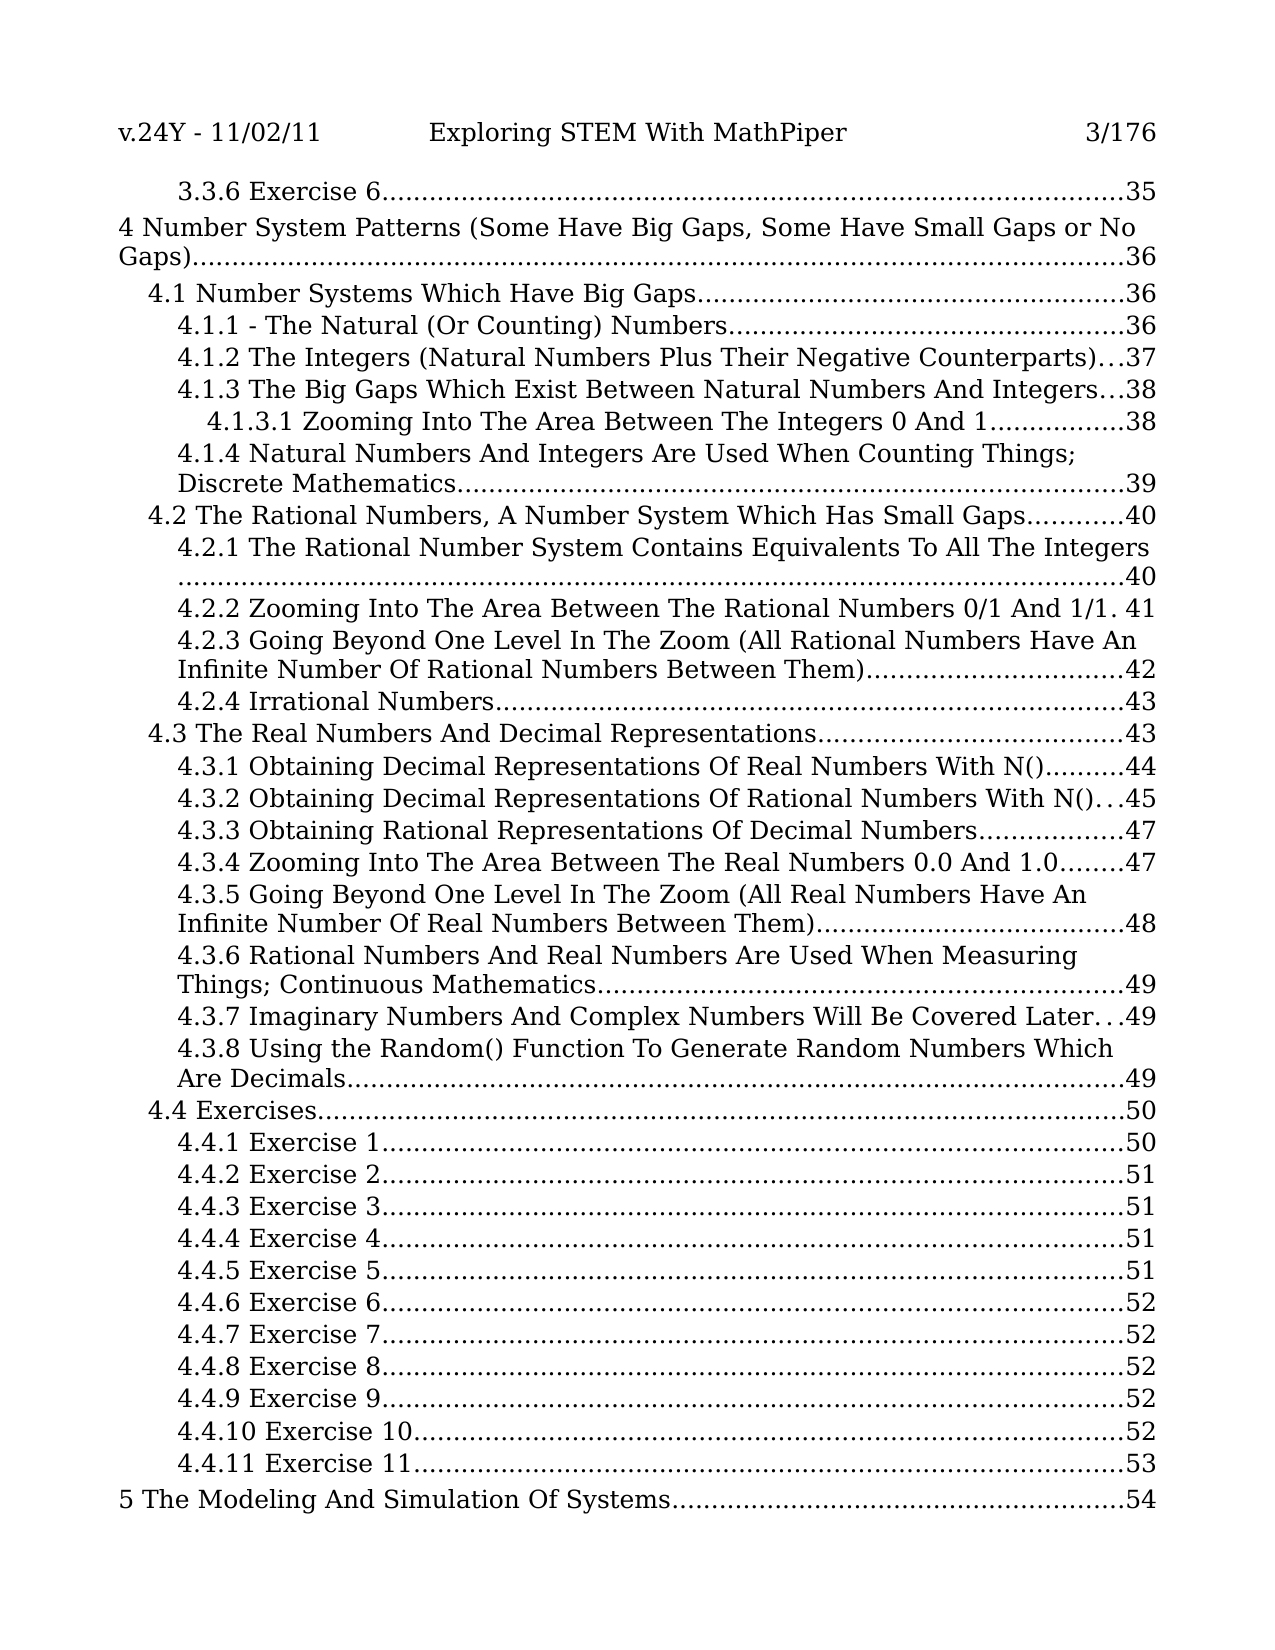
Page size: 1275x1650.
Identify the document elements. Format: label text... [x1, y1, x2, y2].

text 4.3.5 Going Beyond One Level In The Zoom (All Real Numbers Have An Infinite Number Of Real Numbers Between Them) 48 [177, 880, 1157, 938]
text 4.3 The Real Numbers And Decimal Representations 43 [148, 720, 1157, 749]
text 4.3.8 Using the Random() Function To Generate Random Numbers Which Are Decimals 49 [177, 1035, 1157, 1093]
text 4.1.3 The Big Gaps Which Exist Between Natural Numbers And Integers 38 [177, 376, 1157, 405]
text 4.2.1 The Rational Number System Contains Equivalents To All The Integers 40 [177, 533, 1157, 591]
text 4.1.2 The Integers (Natural Numbers Plus Their Negative Counterparts) 37 [177, 343, 1157, 373]
text 4.2 The Rational Numbers, A Number System Which Has Small Gaps 40 [148, 501, 1157, 530]
text 4.3.7 Imaginary Numbers And Complex Numbers Will Be Covered Later 49 [177, 1003, 1157, 1032]
text 4.4.10 Exercise 10 52 [177, 1417, 1157, 1446]
text 4.2.2 Zooming Into The Area Between The Rational Numbers 0/1 And 1/1 41 [177, 594, 1157, 623]
text 5 The Modeling And Simulation Of Systems 54 [118, 1486, 1157, 1515]
text 4.4.1 Exercise 1 50 [177, 1128, 1157, 1157]
text 4.1 Number Systems Which Have Big Gaps 36 [148, 279, 1157, 308]
text 4.4.2 Exercise 2 51 [177, 1160, 1157, 1189]
text 4.1.3.1 Zooming Into The Area Between The Integers 0 And 1 38 [207, 408, 1157, 437]
text 3.3.6 Exercise 6 35 [177, 177, 1157, 206]
text 4.4.7 Exercise 7 52 [177, 1321, 1157, 1350]
text 4 Number System Patterns (Some Have Big Gaps, Some Have Small Gaps or No Gaps) 36 [118, 213, 1157, 272]
text 4.1.4 Natural Numbers And Integers Are Used When Counting Things; Discrete Mathematics 39 [177, 440, 1157, 498]
text 4.1.1 - The Natural (Or Counting) Numbers 36 [177, 311, 1157, 341]
text 4.4 Exercises 50 [148, 1096, 1157, 1125]
text 4.4.11 Exercise 11 53 [177, 1449, 1157, 1478]
text 4.4.9 Exercise 9 52 [177, 1385, 1157, 1414]
text 4.3.1 Obtaining Decimal Representations Of Real Numbers With N() 44 [177, 752, 1157, 781]
text 4.4.3 Exercise 3 51 [177, 1192, 1157, 1221]
text 4.2.3 Going Beyond One Level In The Zoom (All Rational Numbers Have An Infinite Number Of Rational Numbers Between Them) 42 [177, 626, 1157, 685]
text 4.3.6 Rational Numbers And Real Numbers Are Used When Measuring Things; Continuous Mathematics 49 [177, 941, 1157, 1000]
text 4.4.6 Exercise 6 52 [177, 1288, 1157, 1318]
text 4.3.4 Zooming Into The Area Between The Real Numbers 0.0 And 1.0 47 [177, 848, 1157, 877]
text 4.4.8 Exercise 8 52 [177, 1353, 1157, 1382]
text 4.3.2 Obtaining Decimal Representations Of Rational Numbers With N() 45 [177, 784, 1157, 813]
text 4.4.5 Exercise 5 51 [177, 1256, 1157, 1286]
text 4.4.4 Exercise 4 51 [177, 1224, 1157, 1253]
text 4.3.3 Obtaining Rational Representations Of Decimal Numbers 47 [177, 816, 1157, 845]
text 4.2.4 Irrational Numbers 43 [177, 688, 1157, 717]
